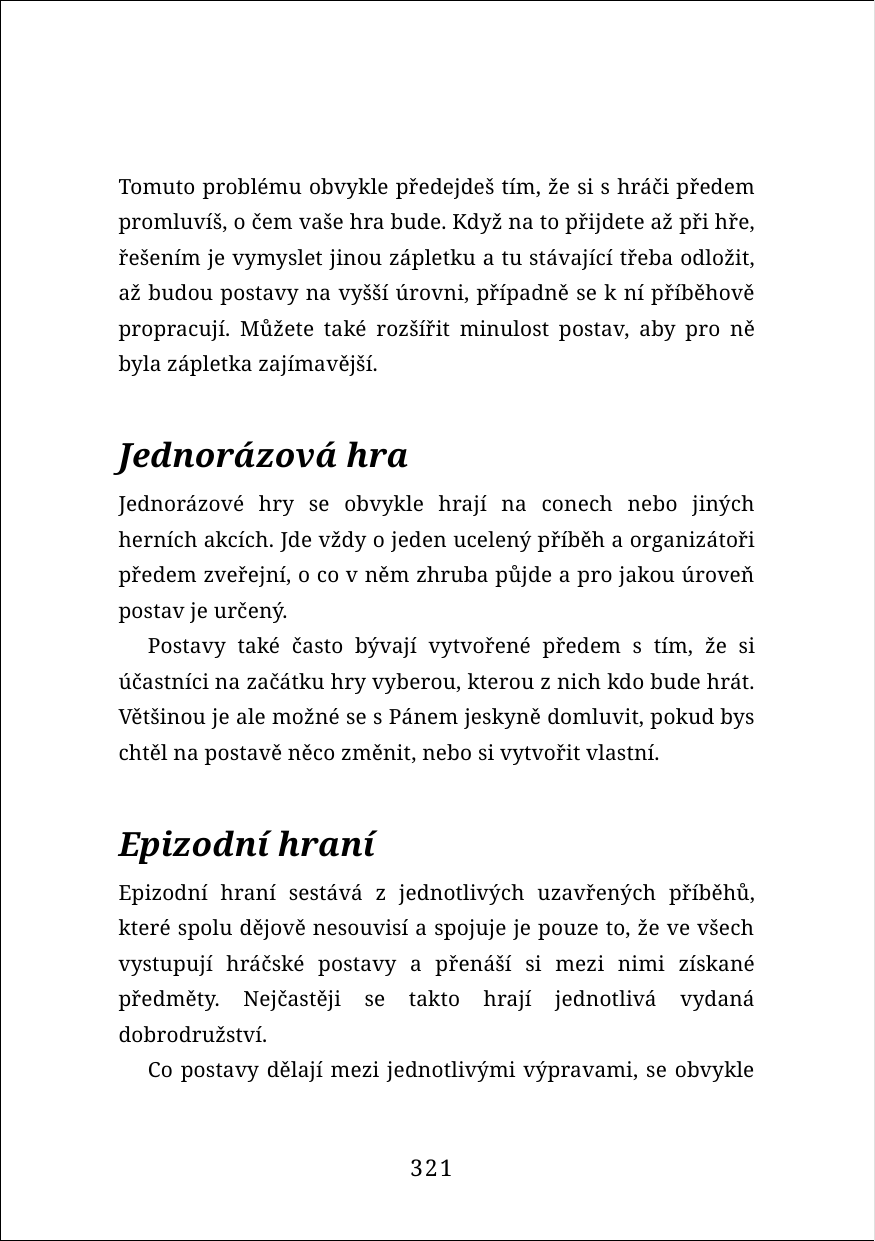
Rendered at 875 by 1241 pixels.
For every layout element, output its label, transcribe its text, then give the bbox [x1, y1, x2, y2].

text Jednorázové hry se obvykle hrají na conech nebo jiných herních akcích. Jde vždy o jeden ucelený příběh a organizátoři předem zveřejní, o co v něm zhruba půjde a pro jakou úroveň postav je určený. Postavy také často bývají vytvořené předem s tím, že si účastníci na začátku hry vyberou, kterou z nich kdo bude hrát. Většinou je ale možné se s Pánem jeskyně domluvit, pokud bys chtěl na postavě něco změnit, nebo si vytvořit vlastní. [118, 489, 756, 766]
subtitle Epizodní hraní [118, 821, 756, 866]
text Epizodní hraní sestává z jednotlivých uzavřených příběhů, které spolu dějově nesouvisí a spojuje je pouze to, že ve všech vystupují hráčské postavy a přenáší si mezi nimi získané předměty. Nejčastěji se takto hrají jednotlivá vydaná dobrodružství. Co postavy dělají mezi jednotlivými výpravami, se obvykle [118, 878, 756, 1084]
subtitle Jednorázová hra [118, 432, 756, 478]
text Tomuto problému obvykle předejdeš tím, že si s hráči předem promluvíš, o čem vaše hra bude. Když na to přijdete až při hře, řešením je vymyslet jinou zápletku a tu stávající třeba odložit, až budou postavy na vyšší úrovni, případně se k ní příběhově propracují. Můžete také rozšířit minulost postav, aby pro ně byla zápletka zajímavější. [118, 172, 756, 378]
